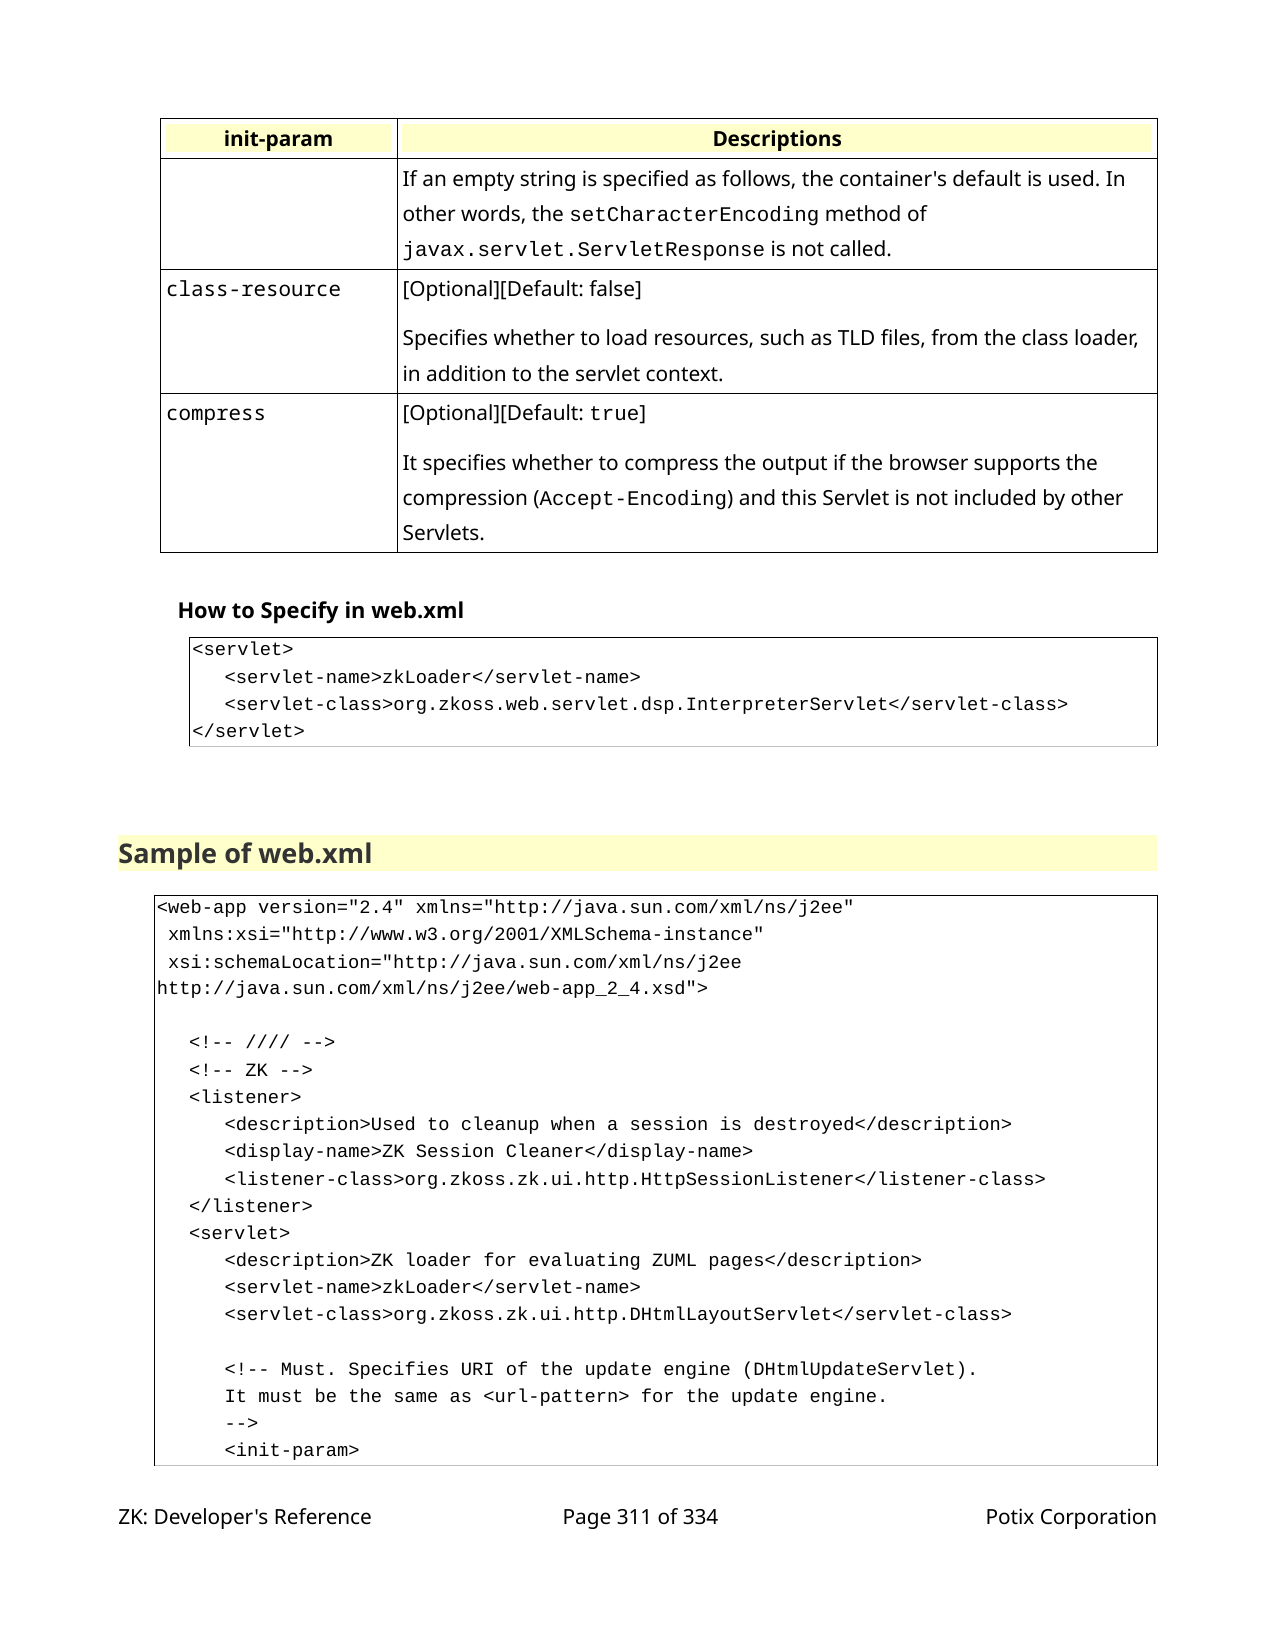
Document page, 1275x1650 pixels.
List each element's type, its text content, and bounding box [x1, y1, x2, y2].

text </servlet> [190, 719, 1157, 746]
table_cell [Optional][Default: false] Specifies whether to load resources, such as TLD files, from the class loader, in addition to the servlet context. [398, 270, 1157, 393]
table_cell [161, 159, 397, 269]
text <description>Used to cleanup when a session is destroyed</description> [155, 1112, 1157, 1136]
text xmlns:xsi="http://www.w3.org/2001/XMLSchema-instance" [155, 922, 1157, 947]
text xsi:schemaLocation="http://java.sun.com/xml/ns/j2ee http://java.sun.com/xml/ns/j2ee/web-app_2_4.xsd"> [155, 949, 1157, 1000]
table_cell If an empty string is specified as follows, the container's default is used. In other words, the setCharacterEncoding method of javax.servlet.ServletResponse is not called. [398, 159, 1157, 269]
table_header Descriptions [398, 119, 1157, 158]
table_header init-param [161, 119, 397, 158]
text <servlet> [155, 1221, 1157, 1245]
subtitle Sample of web.xml [118, 835, 1157, 871]
text <!-- //// --> [155, 1030, 1157, 1055]
subtitle How to Specify in web.xml [177, 595, 1157, 625]
text <servlet-name>zkLoader</servlet-name> [155, 1275, 1157, 1299]
text It must be the same as <url-pattern> for the update engine. [155, 1384, 1157, 1408]
text <servlet> [190, 638, 1157, 662]
text <description>ZK loader for evaluating ZUML pages</description> [155, 1248, 1157, 1272]
text </listener> [155, 1193, 1157, 1218]
text <servlet-class>org.zkoss.web.servlet.dsp.InterpreterServlet</servlet-class> [190, 692, 1157, 716]
text <!-- Must. Specifies URI of the update engine (DHtmlUpdateServlet). [155, 1357, 1157, 1381]
table_cell [Optional][Default: true] It specifies whether to compress the output if the browser supports the compression (Accept-Encoding) and this Servlet is not included by other Servlets. [398, 394, 1157, 552]
table_cell compress [161, 394, 397, 552]
text <display-name>ZK Session Cleaner</display-name> [155, 1139, 1157, 1163]
text <servlet-name>zkLoader</servlet-name> [190, 664, 1157, 689]
text --> [155, 1411, 1157, 1435]
text <web-app version="2.4" xmlns="http://java.sun.com/xml/ns/j2ee" [155, 896, 1157, 919]
text <listener> [155, 1085, 1157, 1109]
table_cell class-resource [161, 270, 397, 393]
text <!-- ZK --> [155, 1058, 1157, 1082]
text <servlet-class>org.zkoss.zk.ui.http.DHtmlLayoutServlet</servlet-class> [155, 1302, 1157, 1327]
text <init-param> [155, 1438, 1157, 1465]
text <listener-class>org.zkoss.zk.ui.http.HttpSessionListener</listener-class> [155, 1166, 1157, 1191]
